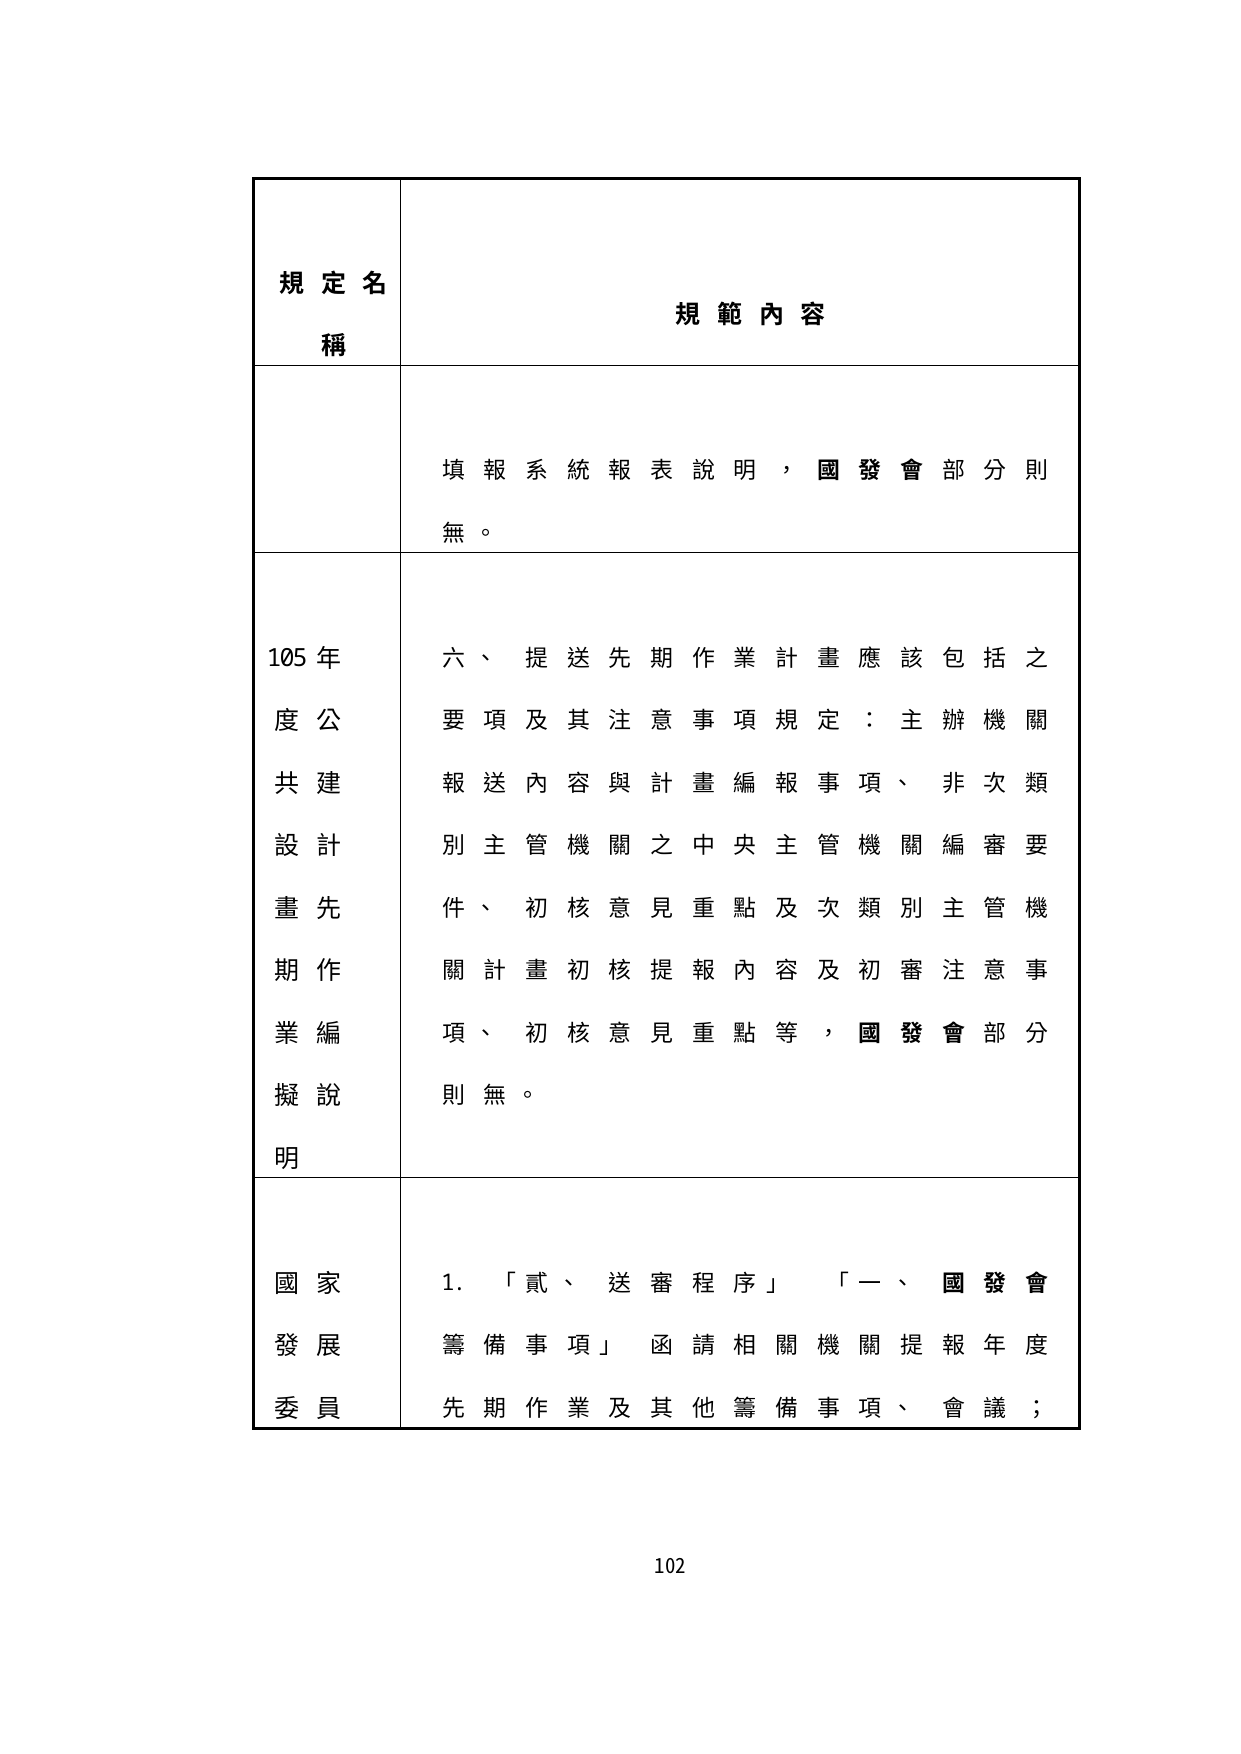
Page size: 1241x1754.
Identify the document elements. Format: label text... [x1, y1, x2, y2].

table_cell 六、提送先期作業計畫應該包括之要項及其注意事項規定：主辦機關報送內容與計畫編報事項、非次類別主管機關之中央主管機關編審要件、初核意見重點及次類別主管機關計畫初核提報內容及初審注意事項、初核意見重點等，國發會部分則無。 [401, 553, 1078, 1177]
table_cell [255, 366, 400, 552]
table_header 規定名稱 [255, 180, 400, 365]
table_header 規範內容 [401, 180, 1078, 365]
table_cell 105年度公共建設計畫先期作業編擬說明 [255, 553, 400, 1177]
table_cell 國家發展委員 [255, 1178, 400, 1427]
table_cell 1.「貳、送審程序」「一、國發會籌備事項」函請相關機關提報年度先期作業及其他籌備事項、會議； [401, 1178, 1078, 1427]
table_cell 填報系統報表說明，國發會部分則無。 [401, 366, 1078, 552]
